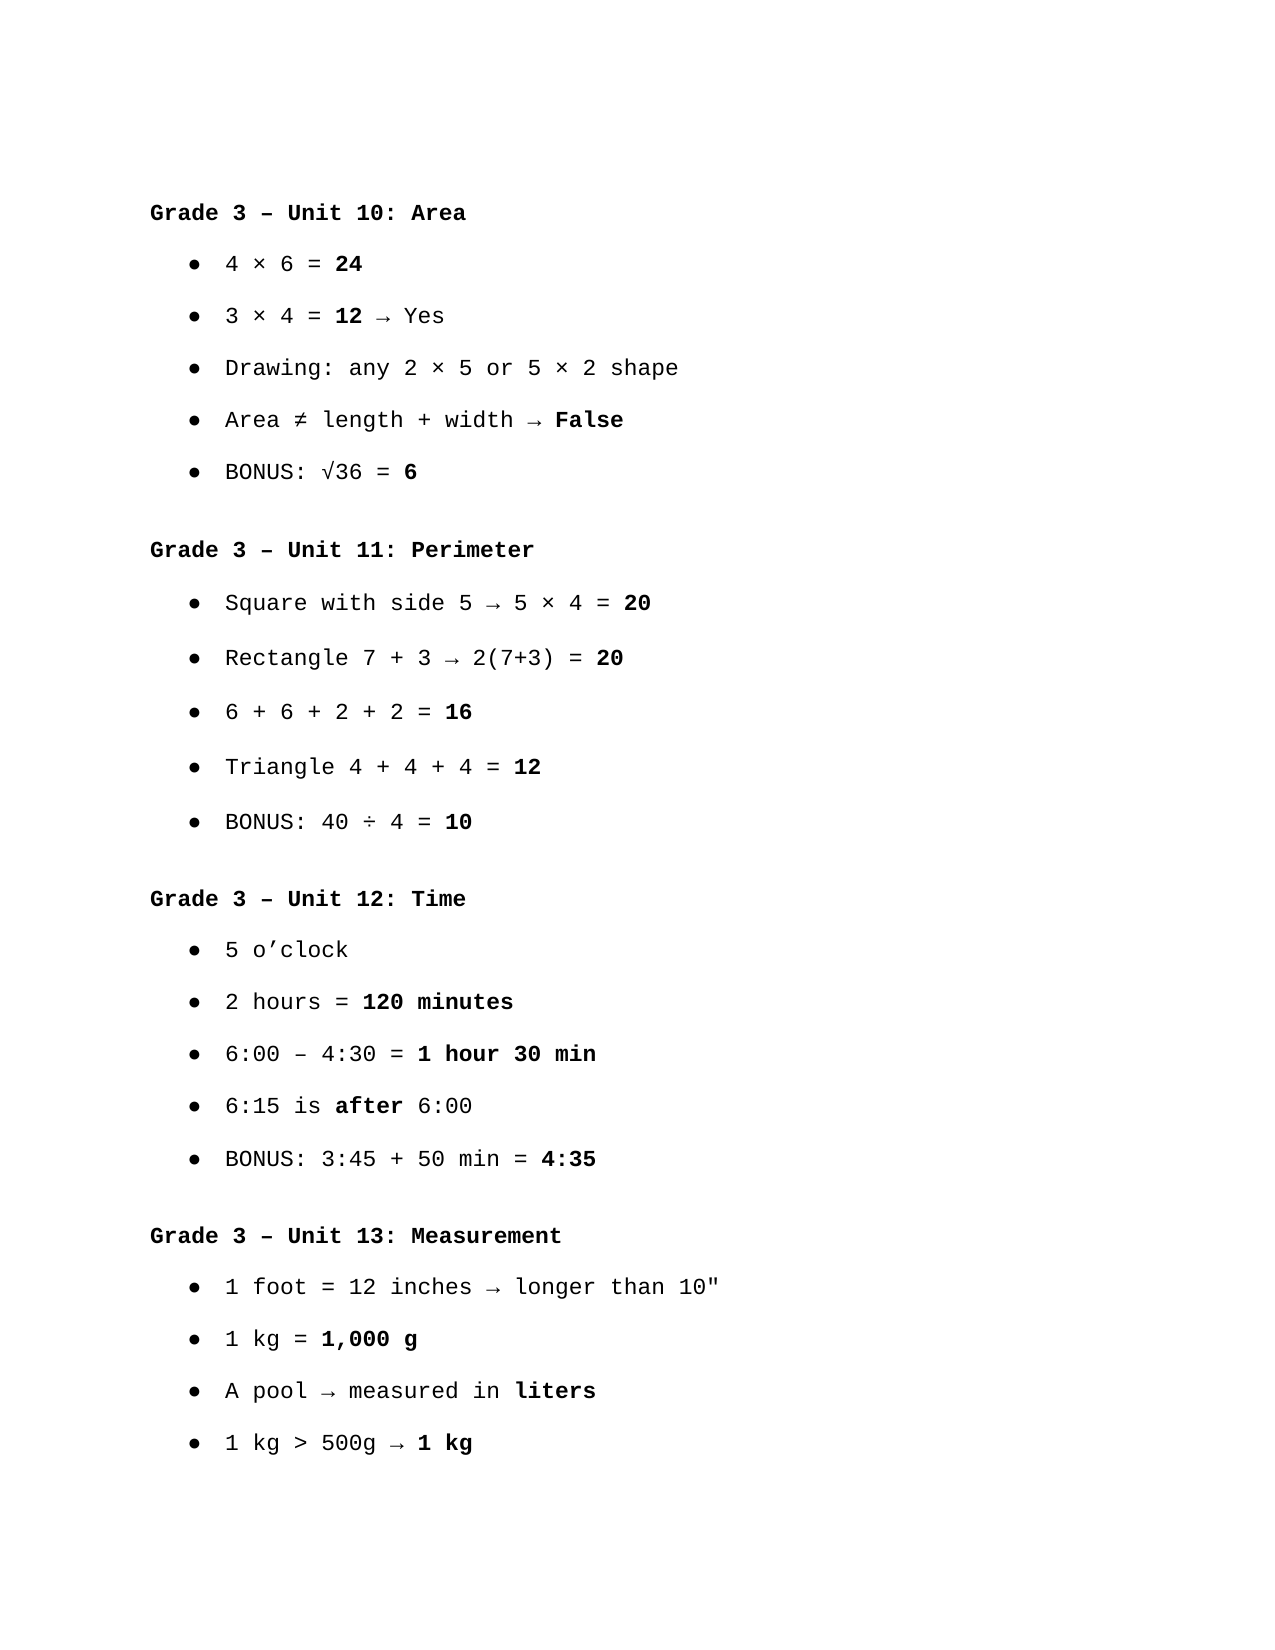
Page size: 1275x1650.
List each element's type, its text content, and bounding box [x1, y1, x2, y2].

list 6 + 6 + 2 + 2 = 16 [187, 698, 1125, 753]
list 6:15 is after 6:00 [187, 1095, 1125, 1147]
list 5 o’clock [187, 938, 1125, 990]
text Grade 3 – Unit 10: Area [150, 201, 1125, 227]
list Square with side 5 → 5 × 4 = 20 [187, 589, 1125, 643]
text Grade 3 – Unit 11: Perimeter [150, 538, 1125, 564]
list Rectangle 7 + 3 → 2(7+3) = 20 [187, 643, 1125, 698]
list BONUS: √36 = 6 [187, 461, 1125, 513]
list 6:00 – 4:30 = 1 hour 30 min [187, 1042, 1125, 1095]
list 3 × 4 = 12 → Yes [187, 304, 1125, 356]
list Area ≠ length + width → False [187, 408, 1125, 461]
list Drawing: any 2 × 5 or 5 × 2 shape [187, 356, 1125, 408]
list 1 kg = 1,000 g [187, 1327, 1125, 1379]
list A pool → measured in liters [187, 1379, 1125, 1432]
list 4 × 6 = 24 [187, 252, 1125, 304]
list BONUS: 3:45 + 50 min = 4:35 [187, 1147, 1125, 1199]
text Grade 3 – Unit 13: Measurement [150, 1224, 1125, 1250]
list 1 foot = 12 inches → longer than 10" [187, 1275, 1125, 1327]
list 2 hours = 120 minutes [187, 990, 1125, 1042]
list [187, 150, 1125, 176]
list 1 kg > 500g → 1 kg [187, 1432, 1125, 1484]
list Triangle 4 + 4 + 4 = 12 [187, 753, 1125, 808]
text Grade 3 – Unit 12: Time [150, 887, 1125, 913]
list BONUS: 40 ÷ 4 = 10 [187, 808, 1125, 862]
